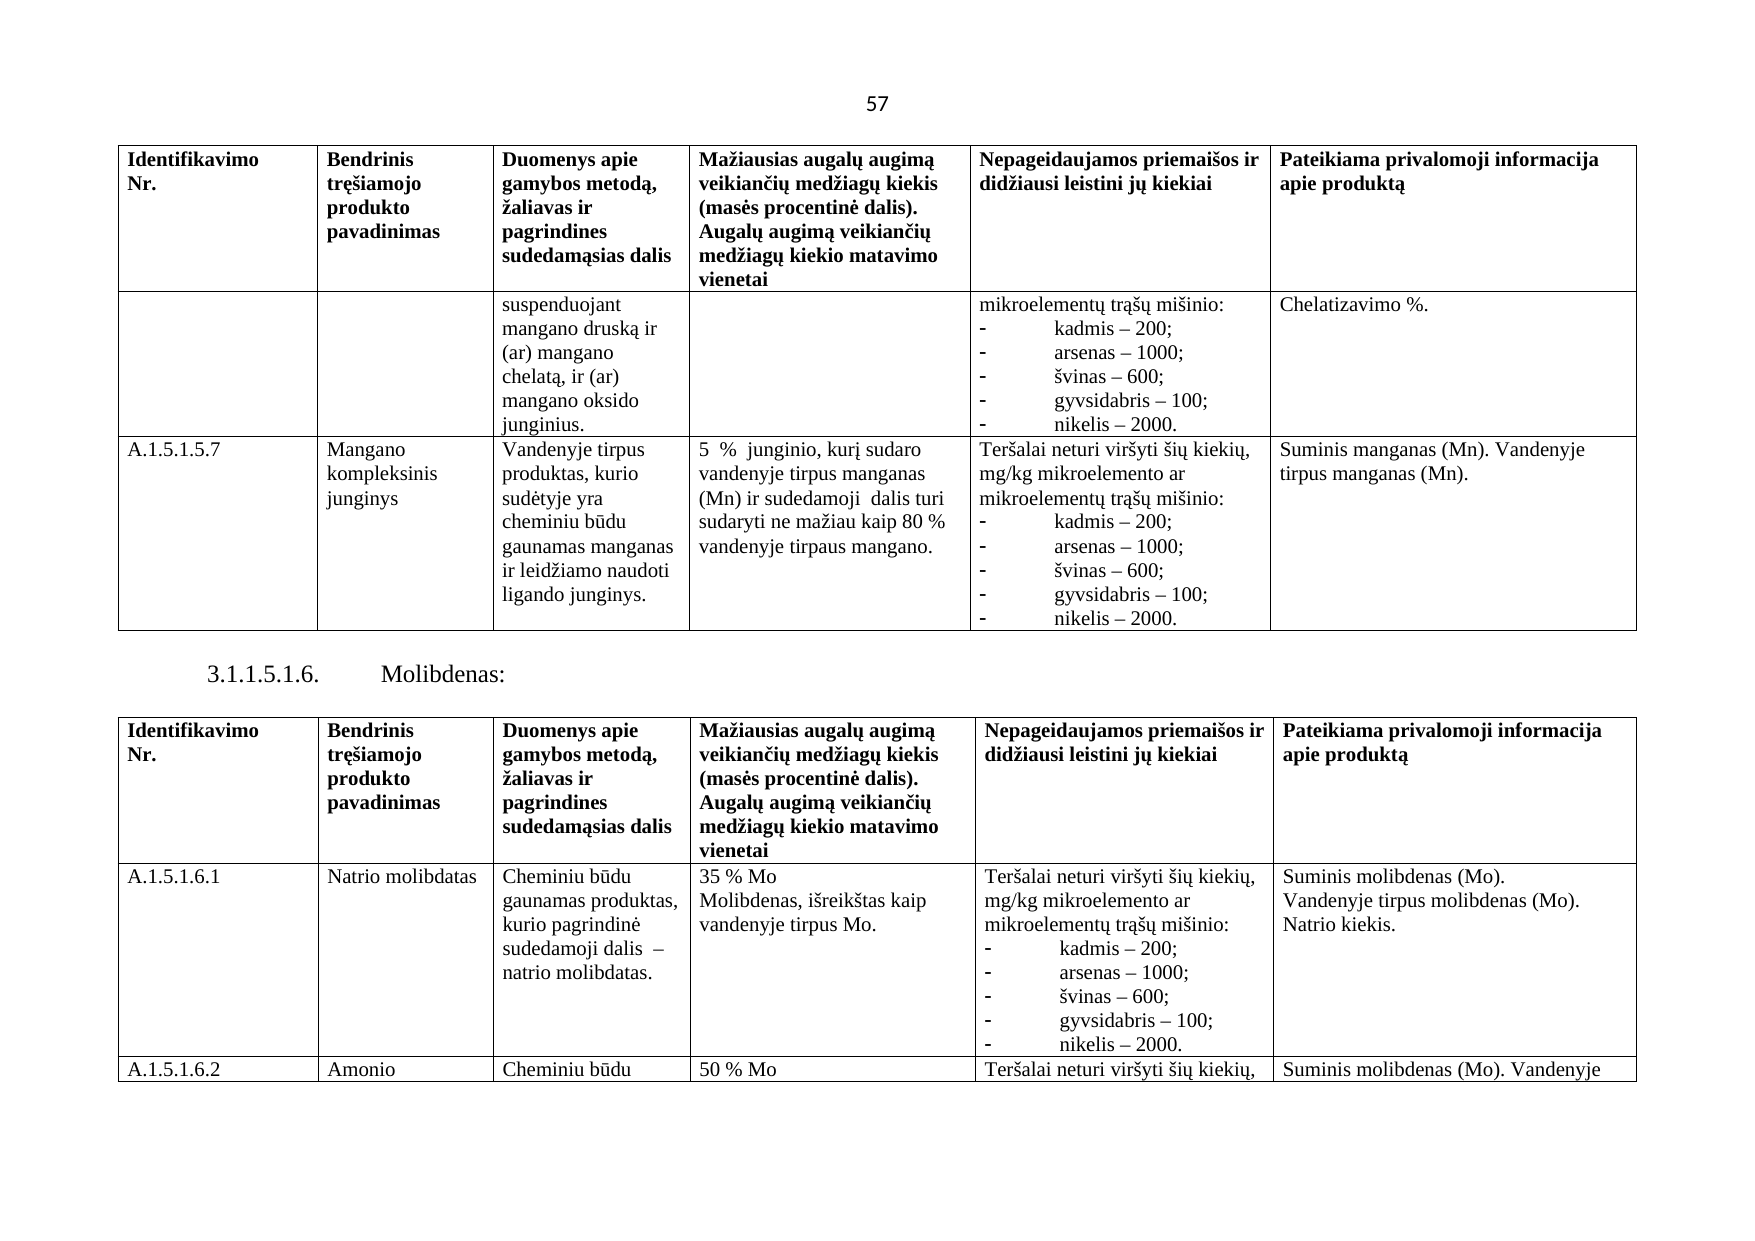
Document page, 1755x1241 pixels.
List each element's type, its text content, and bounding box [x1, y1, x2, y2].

table_cell Cheminiu būdu gaunamas produktas, kurio pagrindinė sudedamoji dalis – natrio molibdatas. [494, 864, 690, 1056]
table_cell A.1.5.1.5.7 [119, 437, 317, 630]
table_header Mažiausias augalų augimą veikiančių medžiagų kiekis (masės procentinė dalis). Augalų augimą veikiančių medžiagų kiekio matavimo vienetai [690, 146, 970, 291]
table_cell Amonio [319, 1057, 493, 1081]
table_header Bendrinis tręšiamojo produkto pavadinimas [318, 146, 493, 291]
table_cell suspenduojant mangano druską ir (ar) mangano chelatą, ir (ar) mangano oksido junginius. [494, 292, 689, 436]
table_cell Teršalai neturi viršyti šių kiekių, [976, 1057, 1273, 1081]
table_header Nepageidaujamos priemaišos ir didžiausi leistini jų kiekiai [971, 146, 1270, 291]
table_cell Cheminiu būdu [494, 1057, 690, 1081]
table_cell [690, 292, 970, 436]
table_cell 5 % junginio, kurį sudaro vandenyje tirpus manganas (Mn) ir sudedamoji dalis turi sudaryti ne mažiau kaip 80 % vandenyje tirpaus mangano. [690, 437, 970, 630]
table_cell [119, 292, 317, 436]
table_header Bendrinis tręšiamojo produkto pavadinimas [319, 718, 493, 862]
table_header Nepageidaujamos priemaišos ir didžiausi leistini jų kiekiai [976, 718, 1273, 862]
table_cell mikroelementų trąšų mišinio:  kadmis – 200;  arsenas – 1000;  švinas – 600;  gyvsidabris – 100;  nikelis – 2000. [971, 292, 1270, 436]
table_cell Natrio molibdatas [319, 864, 493, 1056]
table_header Mažiausias augalų augimą veikiančių medžiagų kiekis (masės procentinė dalis). Augalų augimą veikiančių medžiagų kiekio matavimo vienetai [691, 718, 975, 862]
table_header Identifikavimo Nr. [119, 146, 317, 291]
table_header Duomenys apie gamybos metodą, žaliavas ir pagrindines sudedamąsias dalis [494, 146, 689, 291]
table_cell 35 % Mo Molibdenas, išreikštas kaip vandenyje tirpus Mo. [691, 864, 975, 1056]
table_cell Suminis molibdenas (Mo). Vandenyje tirpus molibdenas (Mo). Natrio kiekis. [1274, 864, 1636, 1056]
table_cell A.1.5.1.6.1 [119, 864, 318, 1056]
table_cell Teršalai neturi viršyti šių kiekių, mg/kg mikroelemento ar mikroelementų trąšų mišinio:  kadmis – 200;  arsenas – 1000;  švinas – 600;  gyvsidabris – 100;  nikelis – 2000. [971, 437, 1270, 630]
table_cell A.1.5.1.6.2 [119, 1057, 318, 1081]
table_cell Suminis manganas (Mn). Vandenyje tirpus manganas (Mn). [1271, 437, 1636, 630]
table_cell Chelatizavimo %. [1271, 292, 1636, 436]
text 3.1.1.5.1.6. Molibdenas: [207, 659, 1636, 688]
table_cell Vandenyje tirpus produktas, kurio sudėtyje yra cheminiu būdu gaunamas manganas ir leidžiamo naudoti ligando junginys. [494, 437, 689, 630]
table_cell Teršalai neturi viršyti šių kiekių, mg/kg mikroelemento ar mikroelementų trąšų mišinio:  kadmis – 200;  arsenas – 1000;  švinas – 600;  gyvsidabris – 100;  nikelis – 2000. [976, 864, 1273, 1056]
table_cell 50 % Mo [691, 1057, 975, 1081]
table_cell Mangano kompleksinis junginys [318, 437, 493, 630]
table_header Pateikiama privalomoji informacija apie produktą [1271, 146, 1636, 291]
table_header Identifikavimo Nr. [119, 718, 318, 862]
table_cell [318, 292, 493, 436]
table_header Pateikiama privalomoji informacija apie produktą [1274, 718, 1636, 862]
table_cell Suminis molibdenas (Mo). Vandenyje [1274, 1057, 1636, 1081]
table_header Duomenys apie gamybos metodą, žaliavas ir pagrindines sudedamąsias dalis [494, 718, 690, 862]
